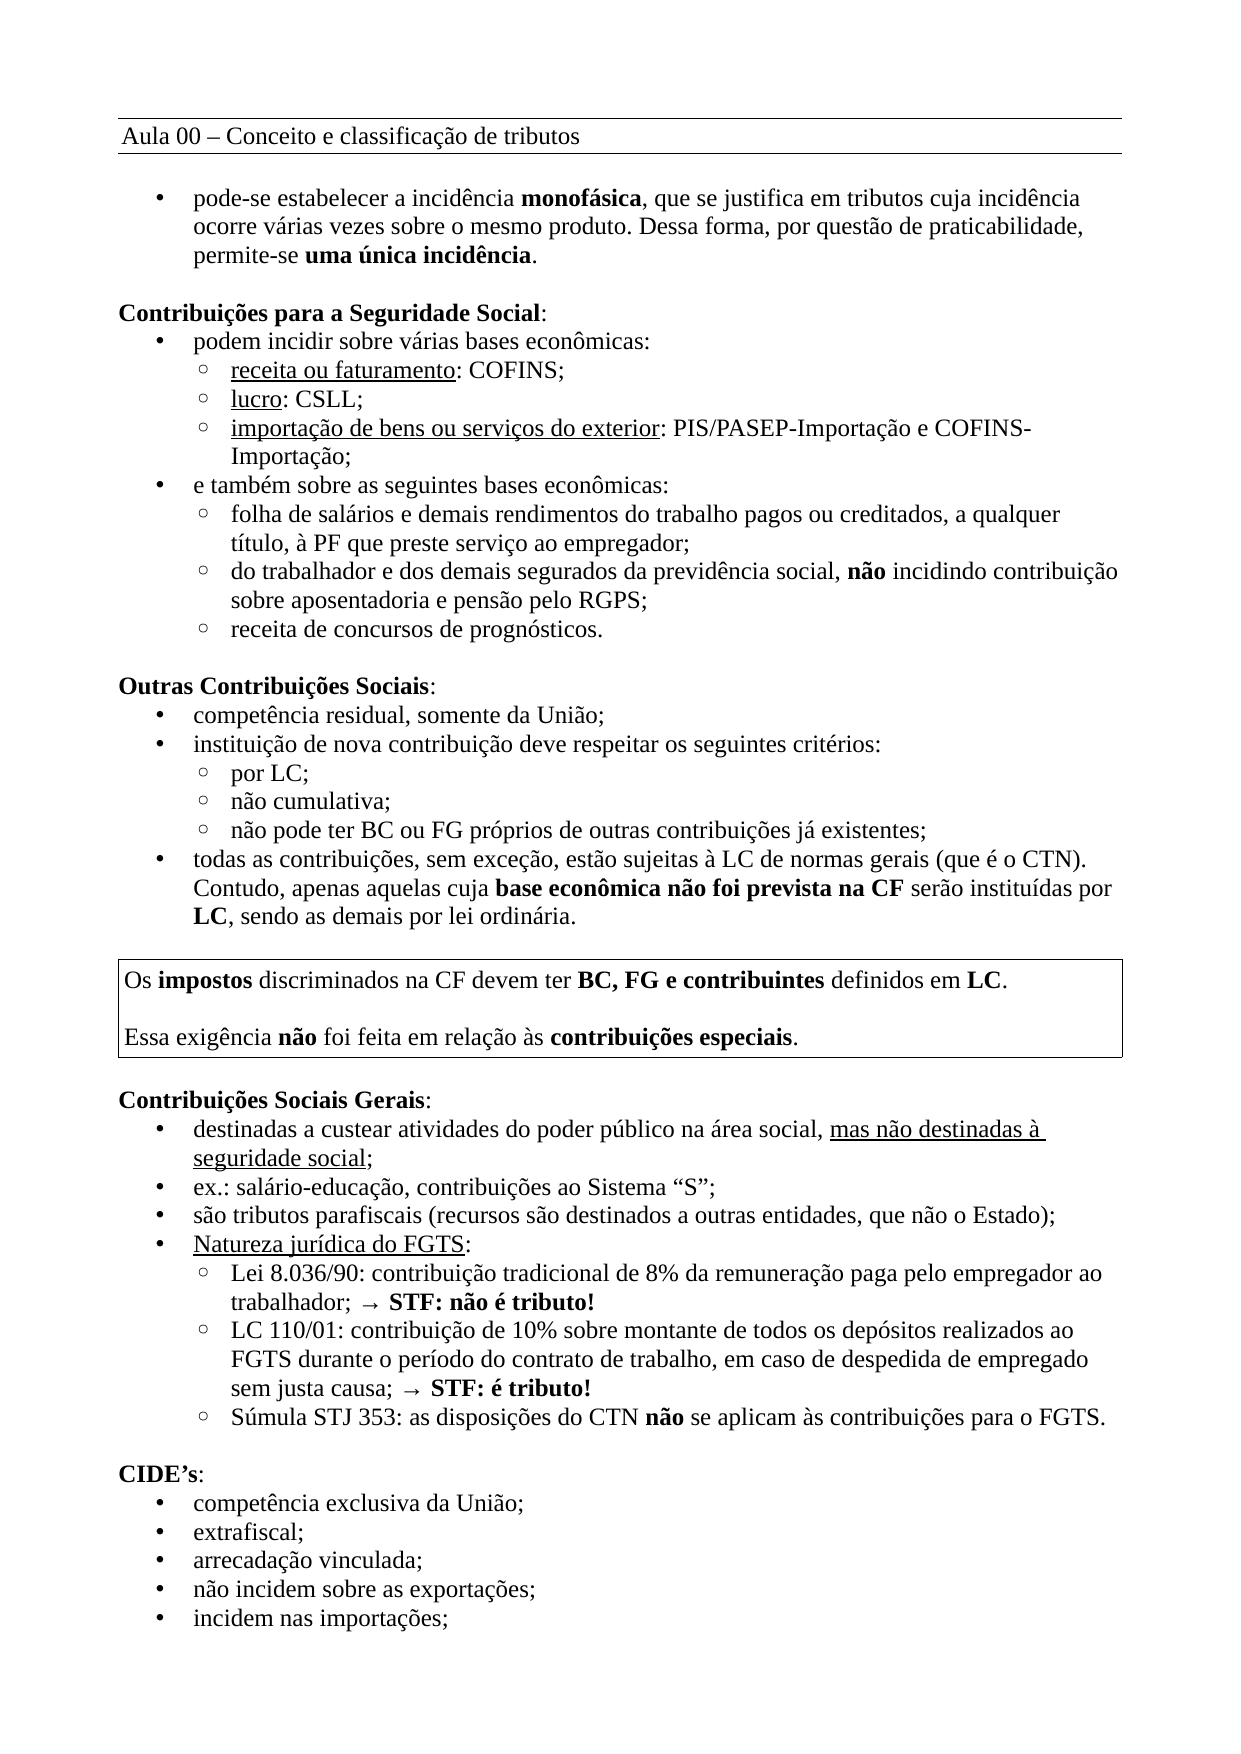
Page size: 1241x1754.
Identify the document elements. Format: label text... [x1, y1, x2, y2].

text CIDE’s: [118, 1459, 1122, 1488]
list arrecadação vinculada; [156, 1546, 1122, 1574]
list extrafiscal; [156, 1517, 1122, 1546]
list não pode ter BC ou FG próprios de outras contribuições já existentes; [193, 815, 1122, 844]
list podem incidir sobre várias bases econômicas: [156, 326, 1122, 355]
list e também sobre as seguintes bases econômicas: [156, 470, 1122, 499]
list competência exclusiva da União; [156, 1488, 1122, 1517]
list por LC; [193, 758, 1122, 786]
list importação de bens ou serviços do exterior: PIS/PASEP-Importação e COFINS-Importação; [193, 413, 1122, 470]
text Contribuições Sociais Gerais: [118, 1086, 1122, 1114]
list Lei 8.036/90: contribuição tradicional de 8% da remuneração paga pelo empregador ao trabalhador; → STF: não é tributo! [193, 1258, 1122, 1316]
text Contribuições para a Seguridade Social: [118, 298, 1122, 326]
list pode-se estabelecer a incidência monofásica, que se justifica em tributos cuja incidência ocorre várias vezes sobre o mesmo produto. Dessa forma, por questão de praticabilidade, permite-se uma única incidência. [156, 183, 1122, 269]
list não incidem sobre as exportações; [156, 1574, 1122, 1603]
list LC 110/01: contribuição de 10% sobre montante de todos os depósitos realizados ao FGTS durante o período do contrato de trabalho, em caso de despedida de empregado sem justa causa; → STF: é tributo! [193, 1316, 1122, 1402]
table_header Os impostos discriminados na CF devem ter BC, FG e contribuintes definidos em LC. Essa exigência não foi feita em relação às contribuições especiais. [119, 960, 1122, 1057]
list destinadas a custear atividades do poder público na área social, mas não destinadas à seguridade social; [156, 1114, 1122, 1172]
list ex.: salário-educação, contribuições ao Sistema “S”; [156, 1172, 1122, 1201]
list Súmula STJ 353: as disposições do CTN não se aplicam às contribuições para o FGTS. [193, 1402, 1122, 1431]
list não cumulativa; [193, 786, 1122, 815]
list do trabalhador e dos demais segurados da previdência social, não incidindo contribuição sobre aposentadoria e pensão pelo RGPS; [193, 556, 1122, 614]
list receita ou faturamento: COFINS; [193, 355, 1122, 384]
list instituição de nova contribuição deve respeitar os seguintes critérios: [156, 729, 1122, 758]
list competência residual, somente da União; [156, 700, 1122, 729]
list todas as contribuições, sem exceção, estão sujeitas à LC de normas gerais (que é o CTN). Contudo, apenas aquelas cuja base econômica não foi prevista na CF serão instituídas por LC, sendo as demais por lei ordinária. [156, 844, 1122, 930]
list lucro: CSLL; [193, 384, 1122, 413]
list incidem nas importações; [156, 1603, 1122, 1632]
list Natureza jurídica do FGTS: [156, 1229, 1122, 1258]
text Outras Contribuições Sociais: [118, 671, 1122, 700]
list são tributos parafiscais (recursos são destinados a outras entidades, que não o Estado); [156, 1201, 1122, 1229]
list receita de concursos de prognósticos. [193, 614, 1122, 643]
list folha de salários e demais rendimentos do trabalho pagos ou creditados, a qualquer título, à PF que preste serviço ao empregador; [193, 499, 1122, 556]
